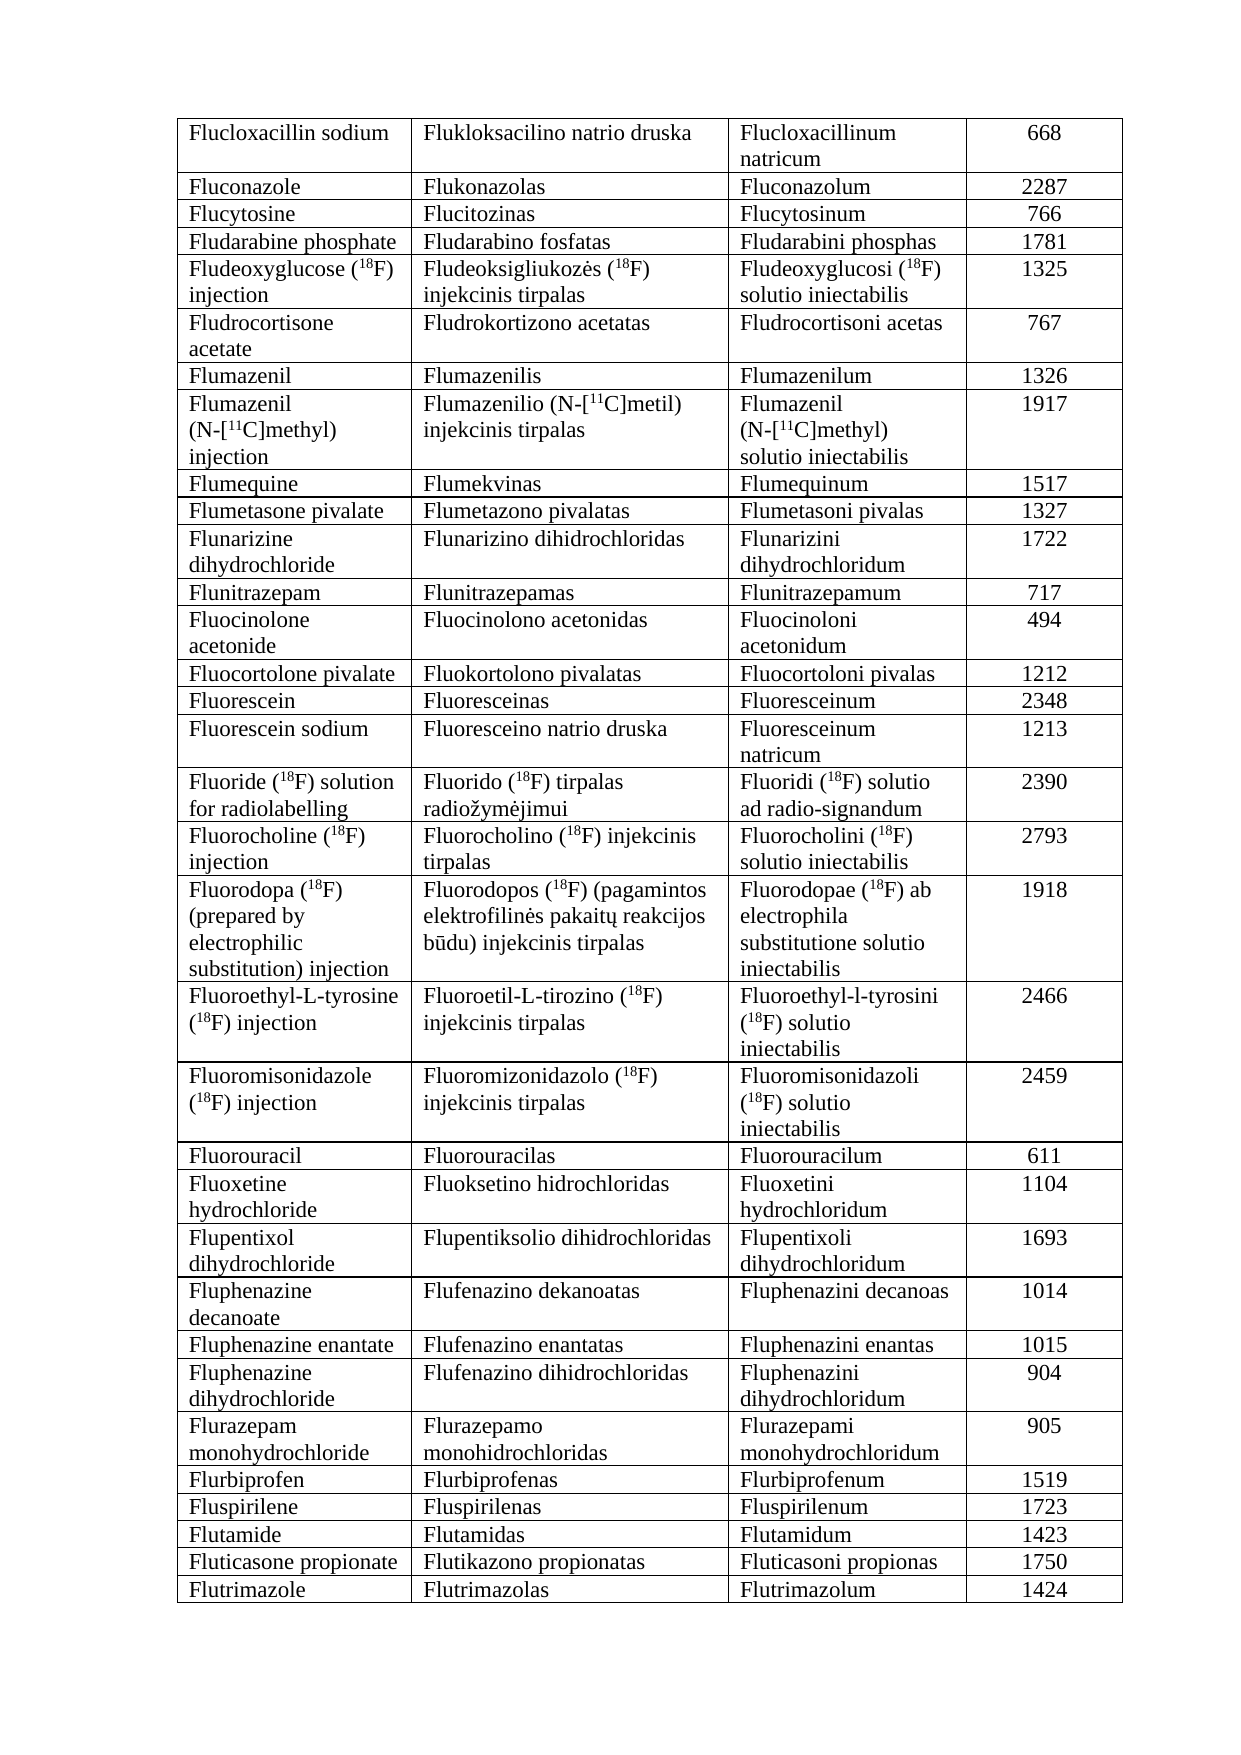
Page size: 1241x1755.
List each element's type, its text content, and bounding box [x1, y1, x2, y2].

table_cell 1781 [967, 228, 1122, 254]
table_cell 2466 [967, 982, 1122, 1061]
table_cell Fluoxetine hydrochloride [178, 1170, 411, 1223]
table_cell Flumetasoni pivalas [729, 498, 966, 524]
table_cell Fluocinoloni acetonidum [729, 606, 966, 659]
table_cell Fluocinolono acetonidas [412, 606, 728, 659]
table_cell 2287 [967, 173, 1122, 199]
table_cell Flurazepamo monohidrochloridas [412, 1412, 728, 1465]
table_cell Flucitozinas [412, 200, 728, 227]
table_cell Flunitrazepamas [412, 579, 728, 605]
table_cell Fluconazolum [729, 173, 966, 199]
table_cell Flumetazono pivalatas [412, 498, 728, 524]
table_cell Flumazenilum [729, 363, 966, 389]
table_cell Fluorodopos (18F) (pagamintos elektrofilinės pakaitų reakcijos būdu) injekcinis tirpalas [412, 876, 728, 981]
table_cell Flumekvinas [412, 470, 728, 496]
table_cell 668 [967, 119, 1122, 172]
table_cell Fluoresceinas [412, 687, 728, 713]
table_cell Fluorocholine (18F) injection [178, 822, 411, 875]
table_cell Flumetasone pivalate [178, 498, 411, 524]
table_cell Flupentiksolio dihidrochloridas [412, 1224, 728, 1276]
table_cell 611 [967, 1143, 1122, 1169]
table_cell Flufenazino enantatas [412, 1331, 728, 1357]
table_cell Flumequine [178, 470, 411, 496]
table_cell Fluphenazine dihydrochloride [178, 1359, 411, 1411]
table_cell Flurazepam monohydrochloride [178, 1412, 411, 1465]
table_cell Fluspirilene [178, 1494, 411, 1520]
table_cell Fluphenazini decanoas [729, 1278, 966, 1330]
table_cell Flurazepami monohydrochloridum [729, 1412, 966, 1465]
table_cell Fluoromisonidazole (18F) injection [178, 1063, 411, 1141]
table_cell Fluspirilenum [729, 1494, 966, 1520]
table_cell Flucytosine [178, 200, 411, 227]
table_cell 494 [967, 606, 1122, 659]
table_cell Flutikazono propionatas [412, 1548, 728, 1574]
table_cell 1693 [967, 1224, 1122, 1276]
table_cell Flumequinum [729, 470, 966, 496]
table_cell Fluoxetini hydrochloridum [729, 1170, 966, 1223]
table_cell Fluorocholini (18F) solutio iniectabilis [729, 822, 966, 875]
table_cell Flunarizine dihydrochloride [178, 525, 411, 578]
table_cell Flunitrazepamum [729, 579, 966, 605]
table_cell 1015 [967, 1331, 1122, 1357]
table_cell 1212 [967, 660, 1122, 686]
table_cell Flucloxacillin sodium [178, 119, 411, 172]
table_cell Flurbiprofen [178, 1466, 411, 1492]
table_cell 2459 [967, 1063, 1122, 1141]
table_cell 2793 [967, 822, 1122, 875]
table_cell Flumazenil (N-[11C]methyl) solutio iniectabilis [729, 390, 966, 469]
table_cell Flumazenilis [412, 363, 728, 389]
table_cell 1327 [967, 498, 1122, 524]
table_cell Flucytosinum [729, 200, 966, 227]
table_cell Fluspirilenas [412, 1494, 728, 1520]
table_cell 767 [967, 309, 1122, 362]
table_cell 1424 [967, 1576, 1122, 1602]
table_cell Flumazenil (N-[11C]methyl) injection [178, 390, 411, 469]
table_cell Fluorocholino (18F) injekcinis tirpalas [412, 822, 728, 875]
table_cell Flupentixol dihydrochloride [178, 1224, 411, 1276]
table_cell Flunarizino dihidrochloridas [412, 525, 728, 578]
table_cell Fludarabino fosfatas [412, 228, 728, 254]
table_cell Flufenazino dihidrochloridas [412, 1359, 728, 1411]
table_cell 1723 [967, 1494, 1122, 1520]
table_cell 1423 [967, 1521, 1122, 1547]
table_cell Flufenazino dekanoatas [412, 1278, 728, 1330]
table_cell 904 [967, 1359, 1122, 1411]
table_cell Fluokortolono pivalatas [412, 660, 728, 686]
table_cell 2390 [967, 768, 1122, 821]
table_cell 1326 [967, 363, 1122, 389]
table_cell Fluoromisonidazoli (18F) solutio iniectabilis [729, 1063, 966, 1141]
table_cell Fluoresceinum natricum [729, 715, 966, 767]
table_cell 1918 [967, 876, 1122, 981]
table_cell Fluocortolone pivalate [178, 660, 411, 686]
table_cell 905 [967, 1412, 1122, 1465]
table_cell 1917 [967, 390, 1122, 469]
table_cell Fluorescein sodium [178, 715, 411, 767]
table_cell Fluocortoloni pivalas [729, 660, 966, 686]
table_cell 2348 [967, 687, 1122, 713]
table_cell 1750 [967, 1548, 1122, 1574]
table_cell Flurbiprofenum [729, 1466, 966, 1492]
table_cell Fluphenazine enantate [178, 1331, 411, 1357]
table_cell 1014 [967, 1278, 1122, 1330]
table_cell Flutrimazolum [729, 1576, 966, 1602]
table_cell Fludrokortizono acetatas [412, 309, 728, 362]
table_cell Fluorodopae (18F) ab electrophila substitutione solutio iniectabilis [729, 876, 966, 981]
table_cell Flunitrazepam [178, 579, 411, 605]
table_cell Fluoroethyl-l-tyrosini (18F) solutio iniectabilis [729, 982, 966, 1061]
table_cell Fluphenazine decanoate [178, 1278, 411, 1330]
table_cell Fluphenazini dihydrochloridum [729, 1359, 966, 1411]
table_cell Flutrimazole [178, 1576, 411, 1602]
table_cell 766 [967, 200, 1122, 227]
table_cell Fluoksetino hidrochloridas [412, 1170, 728, 1223]
table_cell Fluorouracil [178, 1143, 411, 1169]
table_cell Flutrimazolas [412, 1576, 728, 1602]
table_cell Fludarabine phosphate [178, 228, 411, 254]
table_cell 1325 [967, 255, 1122, 308]
table_cell 1517 [967, 470, 1122, 496]
table_cell Flucloxacillinum natricum [729, 119, 966, 172]
table_cell Fluocinolone acetonide [178, 606, 411, 659]
table_cell Flukloksacilino natrio druska [412, 119, 728, 172]
table_cell Flumazenilio (N-[11C]metil) injekcinis tirpalas [412, 390, 728, 469]
table_cell Flutamidum [729, 1521, 966, 1547]
table_cell Flupentixoli dihydrochloridum [729, 1224, 966, 1276]
table_cell Fluoroethyl-L-tyrosine (18F) injection [178, 982, 411, 1061]
table_cell Fludeoksigliukozės (18F) injekcinis tirpalas [412, 255, 728, 308]
table_cell 1722 [967, 525, 1122, 578]
table_cell 1213 [967, 715, 1122, 767]
table_cell Fluconazole [178, 173, 411, 199]
table_cell Flukonazolas [412, 173, 728, 199]
table_cell Fludeoxyglucose (18F) injection [178, 255, 411, 308]
table_cell Fluorescein [178, 687, 411, 713]
table_cell Fluoridi (18F) solutio ad radio-signandum [729, 768, 966, 821]
table_cell Flunarizini dihydrochloridum [729, 525, 966, 578]
table_cell Fludarabini phosphas [729, 228, 966, 254]
table_cell 1519 [967, 1466, 1122, 1492]
table_cell Flutamide [178, 1521, 411, 1547]
table_cell Fluoromizonidazolo (18F) injekcinis tirpalas [412, 1063, 728, 1141]
table_cell Fludrocortisone acetate [178, 309, 411, 362]
table_cell Fluoresceino natrio druska [412, 715, 728, 767]
table_cell Fluorodopa (18F) (prepared by electrophilic substitution) injection [178, 876, 411, 981]
table_cell Fluticasoni propionas [729, 1548, 966, 1574]
table_cell Flumazenil [178, 363, 411, 389]
table_cell Fluticasone propionate [178, 1548, 411, 1574]
table_cell Fluoride (18F) solution for radiolabelling [178, 768, 411, 821]
table_cell Fluoresceinum [729, 687, 966, 713]
table_cell Fluphenazini enantas [729, 1331, 966, 1357]
table_cell Flutamidas [412, 1521, 728, 1547]
table_cell Fludrocortisoni acetas [729, 309, 966, 362]
table_cell 717 [967, 579, 1122, 605]
table_cell Fluorouracilas [412, 1143, 728, 1169]
table_cell Fludeoxyglucosi (18F) solutio iniectabilis [729, 255, 966, 308]
table_cell Flurbiprofenas [412, 1466, 728, 1492]
table_cell Fluorido (18F) tirpalas radiožymėjimui [412, 768, 728, 821]
table_cell 1104 [967, 1170, 1122, 1223]
table_cell Fluoroetil-L-tirozino (18F) injekcinis tirpalas [412, 982, 728, 1061]
table_cell Fluorouracilum [729, 1143, 966, 1169]
